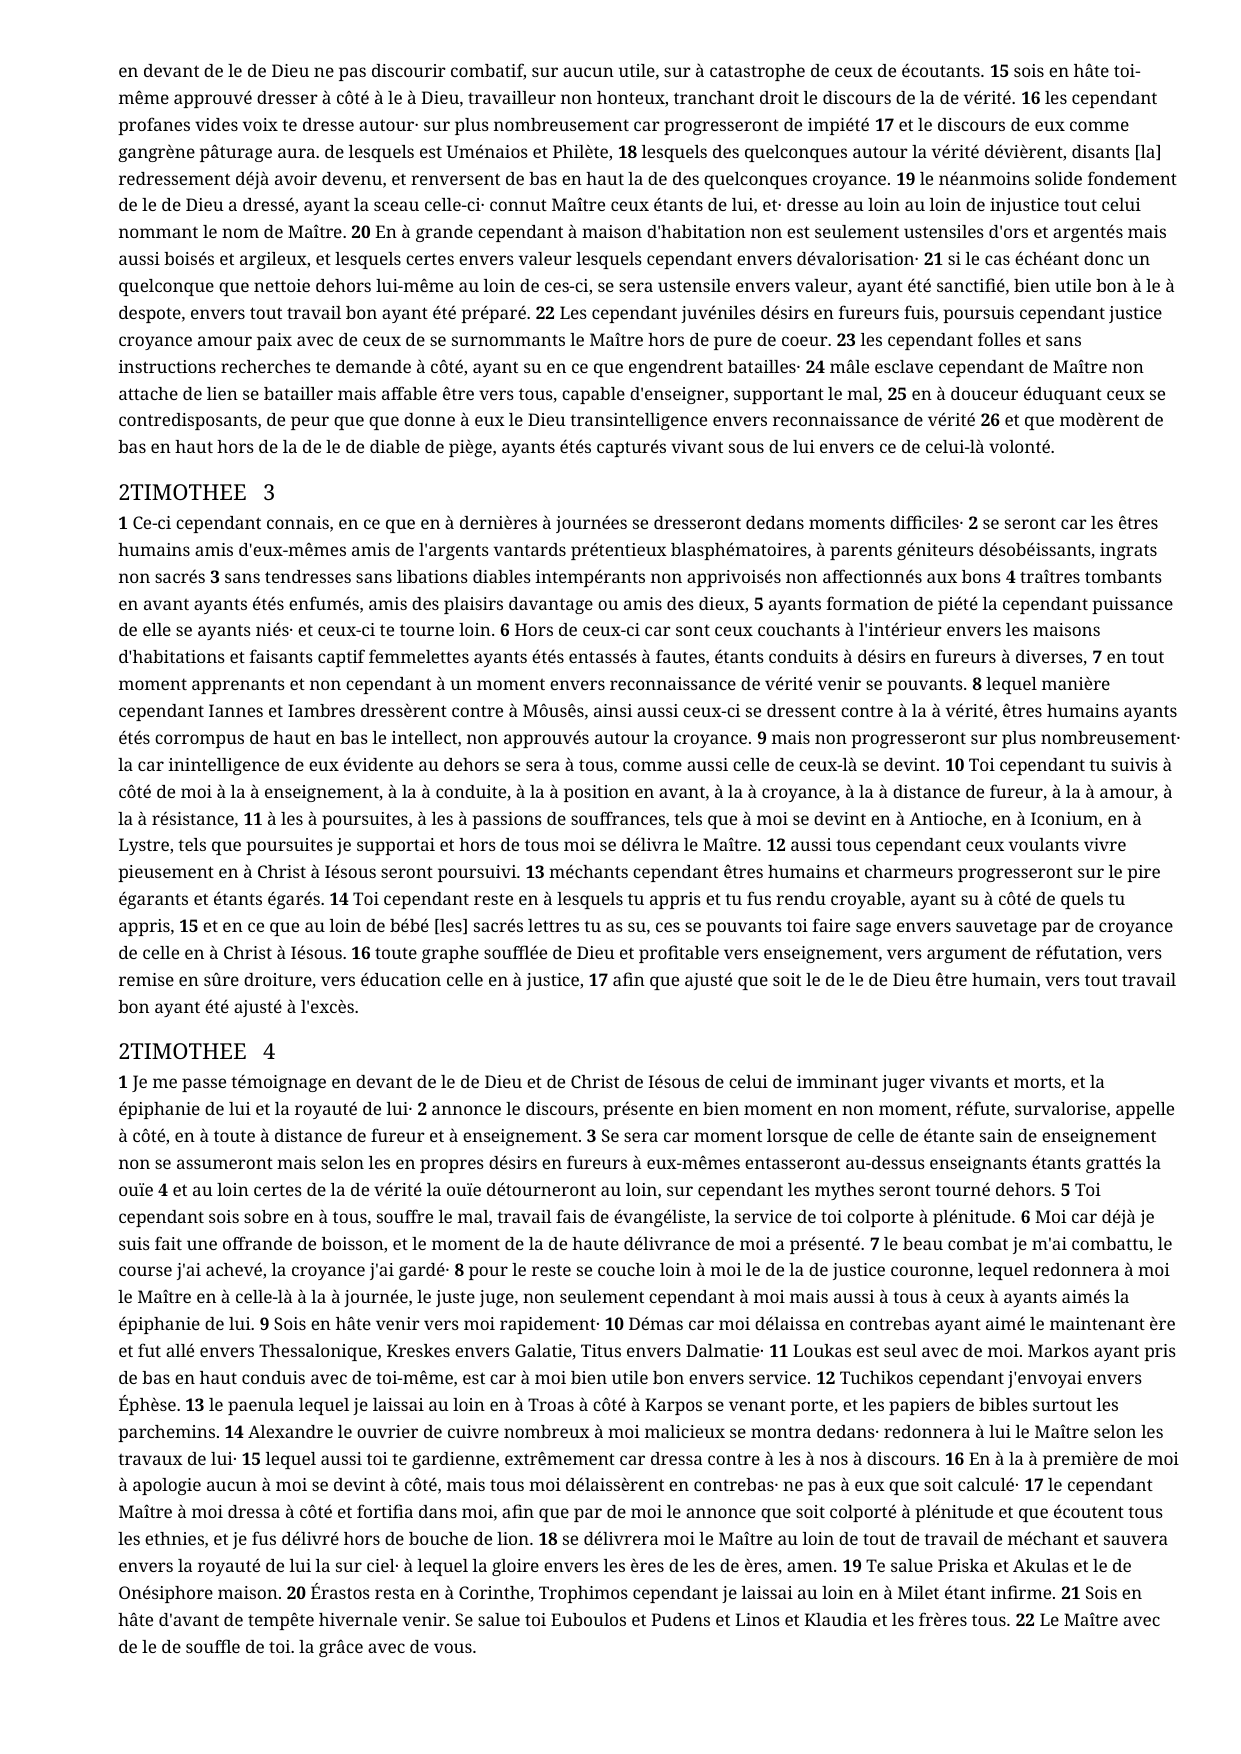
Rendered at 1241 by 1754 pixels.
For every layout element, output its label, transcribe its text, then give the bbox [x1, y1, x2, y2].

text 2TIMOTHEE 3 [118, 477, 1181, 507]
text 2TIMOTHEE 4 [118, 1036, 1181, 1066]
text 1 Ce-ci cependant connais, en ce que en à dernières à journées se dresseront dedans moments difficiles· 2 se seront car les êtres humains amis d'eux-mêmes amis de l'argents vantards prétentieux blasphématoires, à parents géniteurs désobéissants, ingrats non sacrés 3 sans tendresses sans libations diables intempérants non apprivoisés non affectionnés aux bons 4 traîtres tombants en avant ayants étés enfumés, amis des plaisirs davantage ou amis des dieux, 5 ayants formation de piété la cependant puissance de elle se ayants niés· et ceux-ci te tourne loin. 6 Hors de ceux-ci car sont ceux couchants à l'intérieur envers les maisons d'habitations et faisants captif femmelettes ayants étés entassés à fautes, étants conduits à désirs en fureurs à diverses, 7 en tout moment apprenants et non cependant à un moment envers reconnaissance de vérité venir se pouvants. 8 lequel manière cependant Iannes et Iambres dressèrent contre à Môusês, ainsi aussi ceux-ci se dressent contre à la à vérité, êtres humains ayants étés corrompus de haut en bas le intellect, non approuvés autour la croyance. 9 mais non progresseront sur plus nombreusement· la car inintelligence de eux évidente au dehors se sera à tous, comme aussi celle de ceux-là se devint. 10 Toi cependant tu suivis à côté de moi à la à enseignement, à la à conduite, à la à position en avant, à la à croyance, à la à distance de fureur, à la à amour, à la à résistance, 11 à les à poursuites, à les à passions de souffrances, tels que à moi se devint en à Antioche, en à Iconium, en à Lystre, tels que poursuites je supportai et hors de tous moi se délivra le Maître. 12 aussi tous cependant ceux voulants vivre pieusement en à Christ à Iésous seront poursuivi. 13 méchants cependant êtres humains et charmeurs progresseront sur le pire égarants et étants égarés. 14 Toi cependant reste en à lesquels tu appris et tu fus rendu croyable, ayant su à côté de quels tu appris, 15 et en ce que au loin de bébé [les] sacrés lettres tu as su, ces se pouvants toi faire sage envers sauvetage par de croyance de celle en à Christ à Iésous. 16 toute graphe soufflée de Dieu et profitable vers enseignement, vers argument de réfutation, vers remise en sûre droiture, vers éducation celle en à justice, 17 afin que ajusté que soit le de le de Dieu être humain, vers tout travail bon ayant été ajusté à l'excès. [118, 511, 1181, 1018]
text en devant de le de Dieu ne pas discourir combatif, sur aucun utile, sur à catastrophe de ceux de écoutants. 15 sois en hâte toi-même approuvé dresser à côté à le à Dieu, travailleur non honteux, tranchant droit le discours de la de vérité. 16 les cependant profanes vides voix te dresse autour· sur plus nombreusement car progresseront de impiété 17 et le discours de eux comme gangrène pâturage aura. de lesquels est Uménaios et Philète, 18 lesquels des quelconques autour la vérité dévièrent, disants [la] redressement déjà avoir devenu, et renversent de bas en haut la de des quelconques croyance. 19 le néanmoins solide fondement de le de Dieu a dressé, ayant la sceau celle-ci· connut Maître ceux étants de lui, et· dresse au loin au loin de injustice tout celui nommant le nom de Maître. 20 En à grande cependant à maison d'habitation non est seulement ustensiles d'ors et argentés mais aussi boisés et argileux, et lesquels certes envers valeur lesquels cependant envers dévalorisation· 21 si le cas échéant donc un quelconque que nettoie dehors lui-même au loin de ces-ci, se sera ustensile envers valeur, ayant été sanctifié, bien utile bon à le à despote, envers tout travail bon ayant été préparé. 22 Les cependant juvéniles désirs en fureurs fuis, poursuis cependant justice croyance amour paix avec de ceux de se surnommants le Maître hors de pure de coeur. 23 les cependant folles et sans instructions recherches te demande à côté, ayant su en ce que engendrent batailles· 24 mâle esclave cependant de Maître non attache de lien se batailler mais affable être vers tous, capable d'enseigner, supportant le mal, 25 en à douceur éduquant ceux se contredisposants, de peur que que donne à eux le Dieu transintelligence envers reconnaissance de vérité 26 et que modèrent de bas en haut hors de la de le de diable de piège, ayants étés capturés vivant sous de lui envers ce de celui-là volonté. [118, 59, 1181, 459]
text 1 Je me passe témoignage en devant de le de Dieu et de Christ de Iésous de celui de imminant juger vivants et morts, et la épiphanie de lui et la royauté de lui· 2 annonce le discours, présente en bien moment en non moment, réfute, survalorise, appelle à côté, en à toute à distance de fureur et à enseignement. 3 Se sera car moment lorsque de celle de étante sain de enseignement non se assumeront mais selon les en propres désirs en fureurs à eux-mêmes entasseront au-dessus enseignants étants grattés la ouïe 4 et au loin certes de la de vérité la ouïe détourneront au loin, sur cependant les mythes seront tourné dehors. 5 Toi cependant sois sobre en à tous, souffre le mal, travail fais de évangéliste, la service de toi colporte à plénitude. 6 Moi car déjà je suis fait une offrande de boisson, et le moment de la de haute délivrance de moi a présenté. 7 le beau combat je m'ai combattu, le course j'ai achevé, la croyance j'ai gardé· 8 pour le reste se couche loin à moi le de la de justice couronne, lequel redonnera à moi le Maître en à celle-là à la à journée, le juste juge, non seulement cependant à moi mais aussi à tous à ceux à ayants aimés la épiphanie de lui. 9 Sois en hâte venir vers moi rapidement· 10 Démas car moi délaissa en contrebas ayant aimé le maintenant ère et fut allé envers Thessalonique, Kreskes envers Galatie, Titus envers Dalmatie· 11 Loukas est seul avec de moi. Markos ayant pris de bas en haut conduis avec de toi-même, est car à moi bien utile bon envers service. 12 Tuchikos cependant j'envoyai envers Éphèse. 13 le paenula lequel je laissai au loin en à Troas à côté à Karpos se venant porte, et les papiers de bibles surtout les parchemins. 14 Alexandre le ouvrier de cuivre nombreux à moi malicieux se montra dedans· redonnera à lui le Maître selon les travaux de lui· 15 lequel aussi toi te gardienne, extrêmement car dressa contre à les à nos à discours. 16 En à la à première de moi à apologie aucun à moi se devint à côté, mais tous moi délaissèrent en contrebas· ne pas à eux que soit calculé· 17 le cependant Maître à moi dressa à côté et fortifia dans moi, afin que par de moi le annonce que soit colporté à plénitude et que écoutent tous les ethnies, et je fus délivré hors de bouche de lion. 18 se délivrera moi le Maître au loin de tout de travail de méchant et sauvera envers la royauté de lui la sur ciel· à lequel la gloire envers les ères de les de ères, amen. 19 Te salue Priska et Akulas et le de Onésiphore maison. 20 Érastos resta en à Corinthe, Trophimos cependant je laissai au loin en à Milet étant infirme. 21 Sois en hâte d'avant de tempête hivernale venir. Se salue toi Euboulos et Pudens et Linos et Klaudia et les frères tous. 22 Le Maître avec de le de souffle de toi. la grâce avec de vous. [118, 1070, 1181, 1658]
